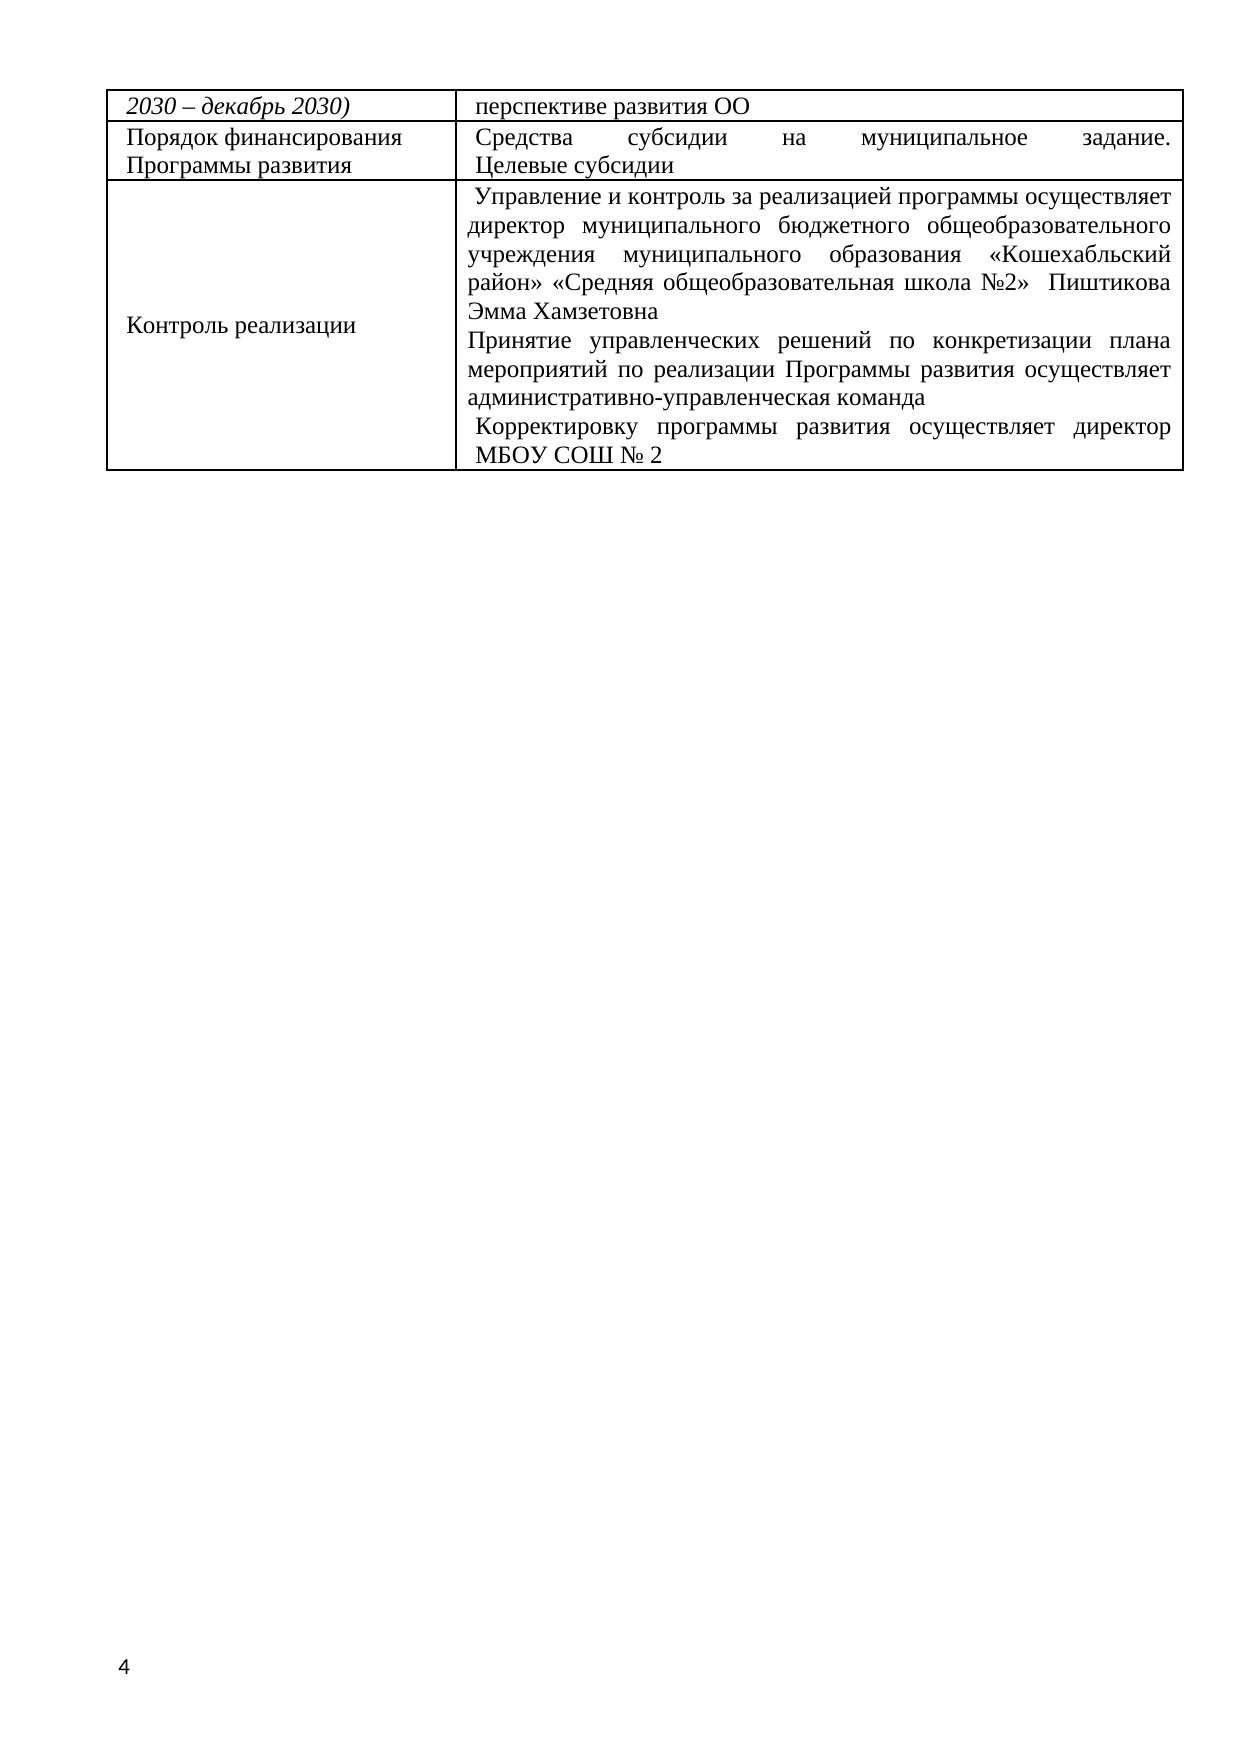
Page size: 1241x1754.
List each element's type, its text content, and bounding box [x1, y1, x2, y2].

table_cell Контроль реализации [108, 181, 455, 469]
table_cell 2030 – декабрь 2030) [108, 91, 455, 119]
table_cell Средства субсидии на муниципальное задание. Целевые субсидии [457, 122, 1182, 179]
table_cell Управление и контроль за реализацией программы осуществляет директор муниципального бюджетного общеобразовательного учреждения муниципального образования «Кошехабльский район» «Средняя общеобразовательная школа №2» Пиштикова Эмма Хамзетовна Принятие управленческих решений по конкретизации плана мероприятий по реализации Программы развития осуществляет административно-управленческая команда Корректировку программы развития осуществляет директор МБОУ СОШ № 2 [457, 181, 1182, 469]
table_cell перспективе развития ОО [457, 91, 1182, 119]
table_cell Порядок финансирования Программы развития [108, 122, 455, 179]
